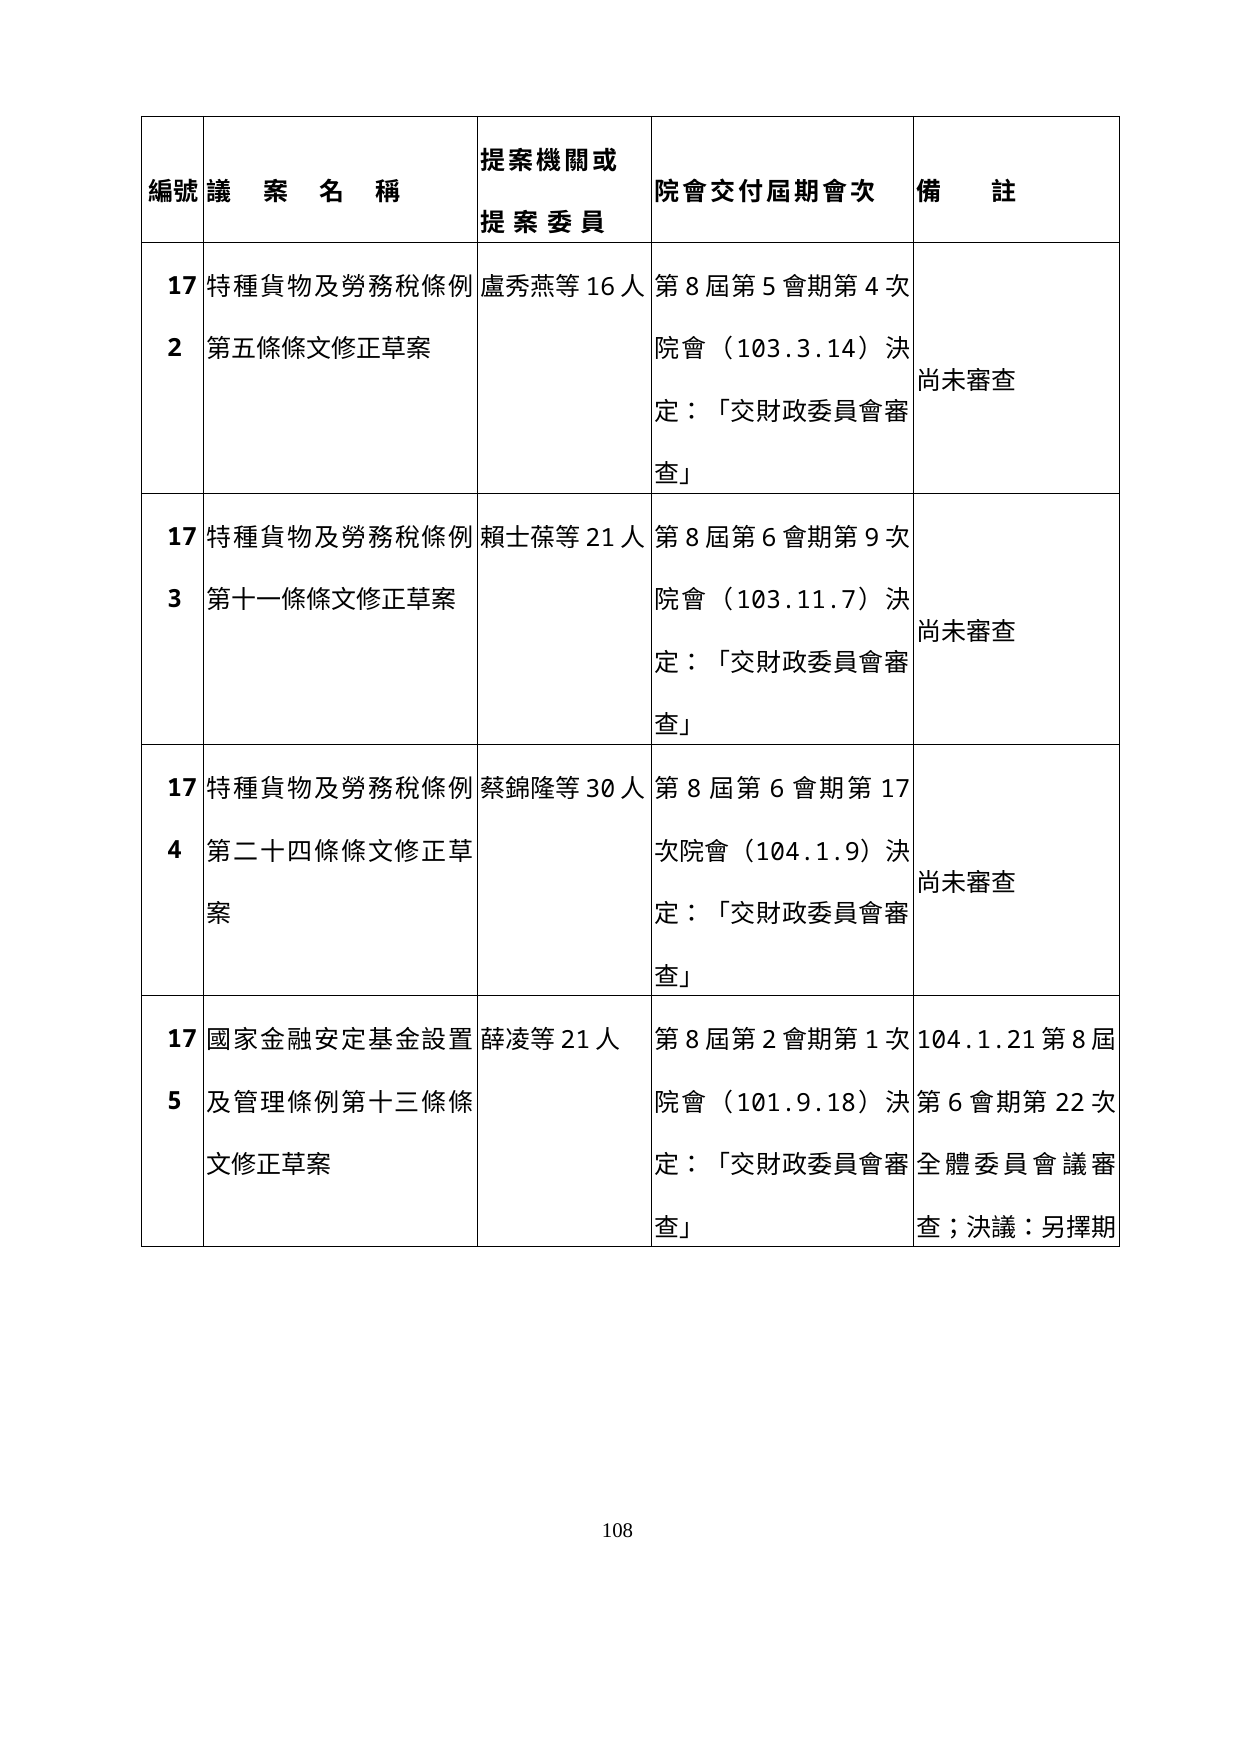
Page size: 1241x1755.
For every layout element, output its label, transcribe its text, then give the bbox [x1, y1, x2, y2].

table_header 編號 [142, 117, 203, 242]
table_cell 蔡錦隆等30人 [478, 745, 651, 995]
table_cell 特種貨物及勞務稅條例第五條條文修正草案 [204, 243, 477, 493]
table_cell 第8屆第2會期第1次院會（101.9.18）決定：「交財政委員會審查」 [652, 996, 913, 1246]
table_cell 尚未審查 [914, 494, 1119, 744]
table_cell 第8屆第6會期第9次院會（103.11.7）決定：「交財政委員會審查」 [652, 494, 913, 744]
table_cell [142, 996, 203, 1246]
table_header 院會交付屆期會次 [652, 117, 913, 242]
table_cell 尚未審查 [914, 243, 1119, 493]
table_cell 第8屆第5會期第4次院會（103.3.14）決定：「交財政委員會審查」 [652, 243, 913, 493]
table_cell 尚未審查 [914, 745, 1119, 995]
table_cell 特種貨物及勞務稅條例第十一條條文修正草案 [204, 494, 477, 744]
table_cell 盧秀燕等16人 [478, 243, 651, 493]
table_cell [142, 494, 203, 744]
table_cell 賴士葆等21人 [478, 494, 651, 744]
table_cell 特種貨物及勞務稅條例第二十四條條文修正草案 [204, 745, 477, 995]
table_cell 薛凌等21人 [478, 996, 651, 1246]
table_cell 104.1.21第8屆第6會期第22次全體委員會議審查；決議：另擇期 [914, 996, 1119, 1246]
table_cell [142, 243, 203, 493]
table_header 提案機關或 提案委員 [478, 117, 651, 242]
table_header 議 案 名 稱 [204, 117, 477, 242]
table_cell 國家金融安定基金設置及管理條例第十三條條文修正草案 [204, 996, 477, 1246]
table_cell 第8屆第6會期第17次院會（104.1.9）決定：「交財政委員會審查」 [652, 745, 913, 995]
table_cell [142, 745, 203, 995]
table_header 備 註 [914, 117, 1119, 242]
